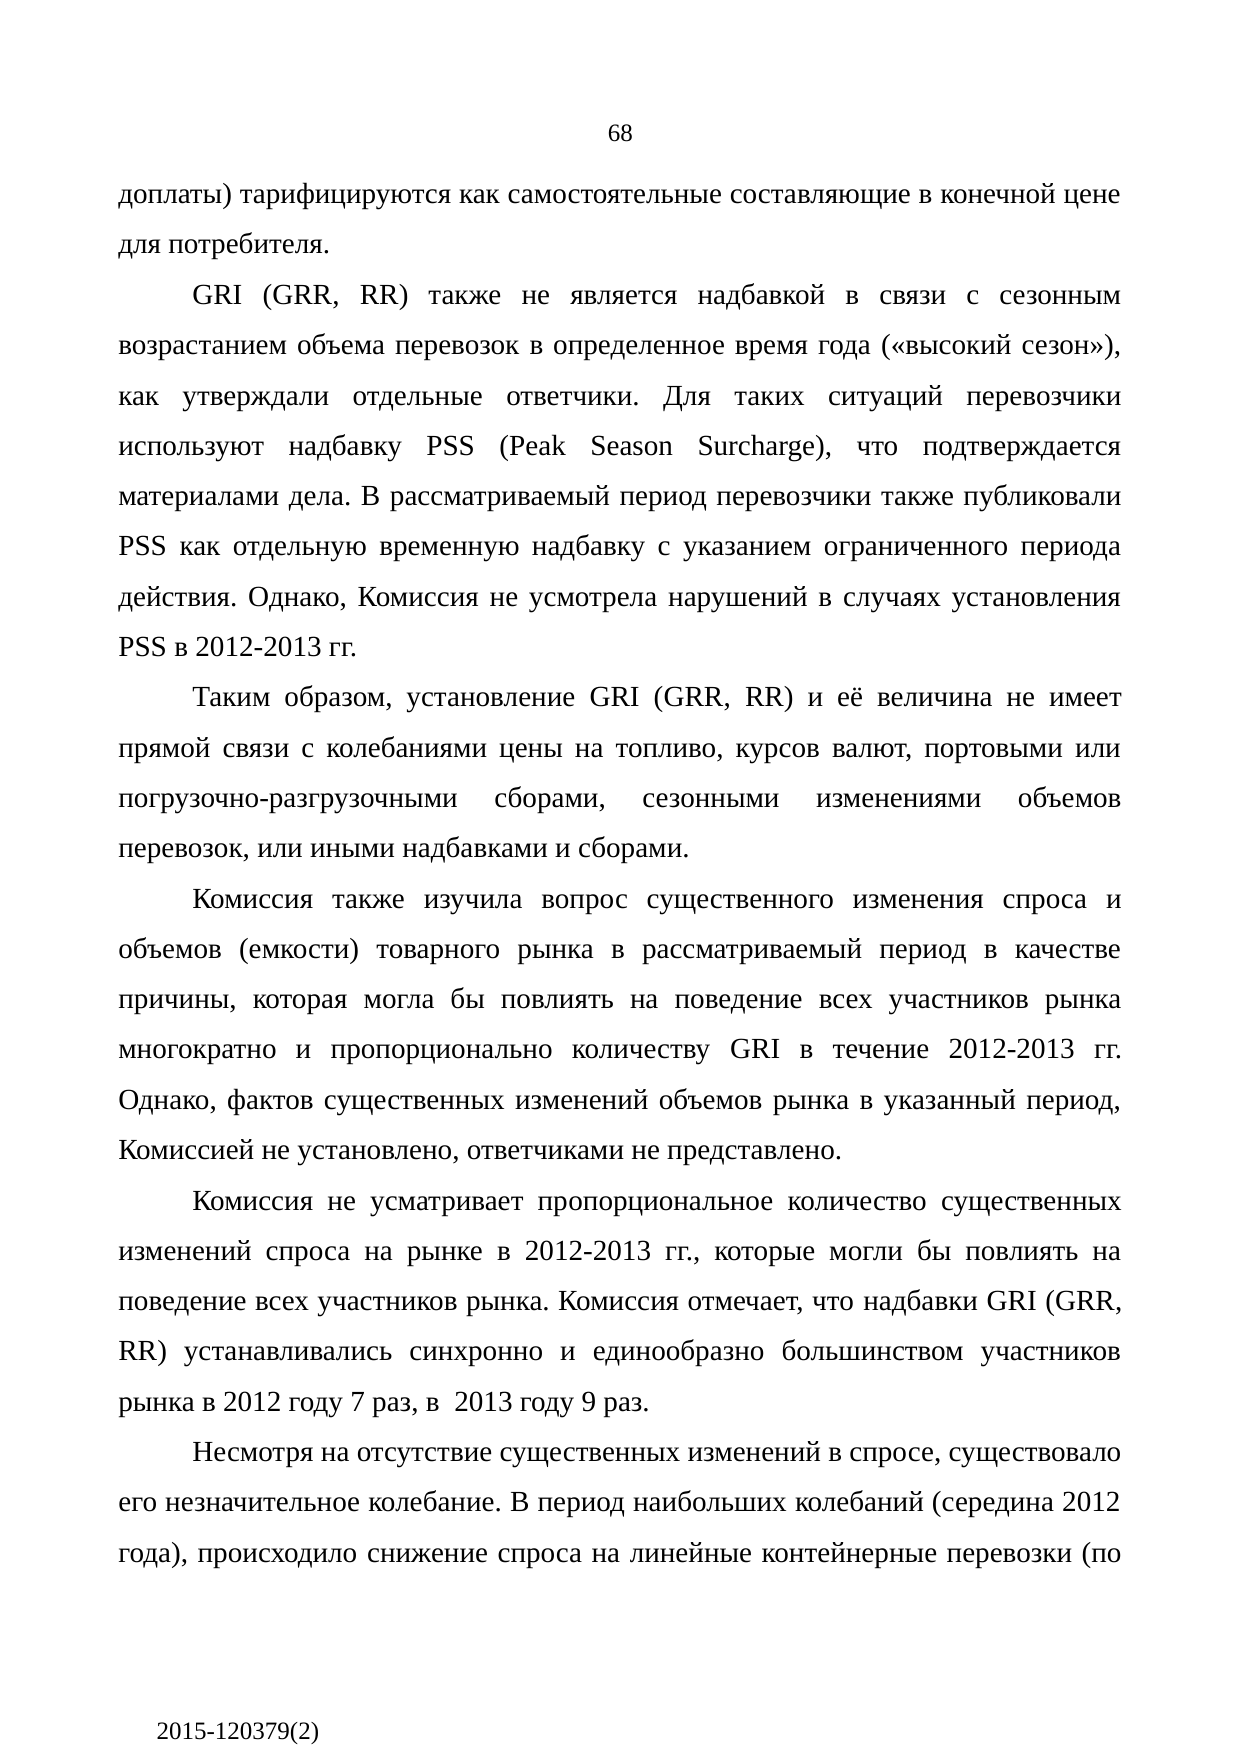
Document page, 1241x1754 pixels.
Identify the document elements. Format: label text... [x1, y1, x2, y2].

text доплаты) тарифицируются как самостоятельные составляющие в конечной цене для потребителя. [118, 176, 1122, 260]
text Комиссия не усматривает пропорциональное количество существенных изменений спроса на рынке в 2012-2013 гг., которые могли бы повлиять на поведение всех участников рынка. Комиссия отмечает, что надбавки GRI (GRR, RR) устанавливались синхронно и единообразно большинством участников рынка в 2012 году 7 раз, в 2013 году 9 раз. [118, 1183, 1122, 1417]
text GRI (GRR, RR) также не является надбавкой в связи с сезонным возрастанием объема перевозок в определенное время года («высокий сезон»), как утверждали отдельные ответчики. Для таких ситуаций перевозчики используют надбавку PSS (Peak Season Surcharge), что подтверждается материалами дела. В рассматриваемый период перевозчики также публиковали PSS как отдельную временную надбавку с указанием ограниченного периода действия. Однако, Комиссия не усмотрела нарушений в случаях установления PSS в 2012-2013 гг. [118, 277, 1122, 663]
text Несмотря на отсутствие существенных изменений в спросе, существовало его незначительное колебание. В период наибольших колебаний (середина 2012 года), происходило снижение спроса на линейные контейнерные перевозки (по [118, 1434, 1122, 1568]
text Таким образом, установление GRI (GRR, RR) и её величина не имеет прямой связи с колебаниями цены на топливо, курсов валют, портовыми или погрузочно-разгрузочными сборами, сезонными изменениями объемов перевозок, или иными надбавками и сборами. [118, 679, 1122, 864]
text Комиссия также изучила вопрос существенного изменения спроса и объемов (емкости) товарного рынка в рассматриваемый период в качестве причины, которая могла бы повлиять на поведение всех участников рынка многократно и пропорционально количеству GRI в течение 2012-2013 гг. Однако, фактов существенных изменений объемов рынка в указанный период, Комиссией не установлено, ответчиками не представлено. [118, 881, 1122, 1166]
